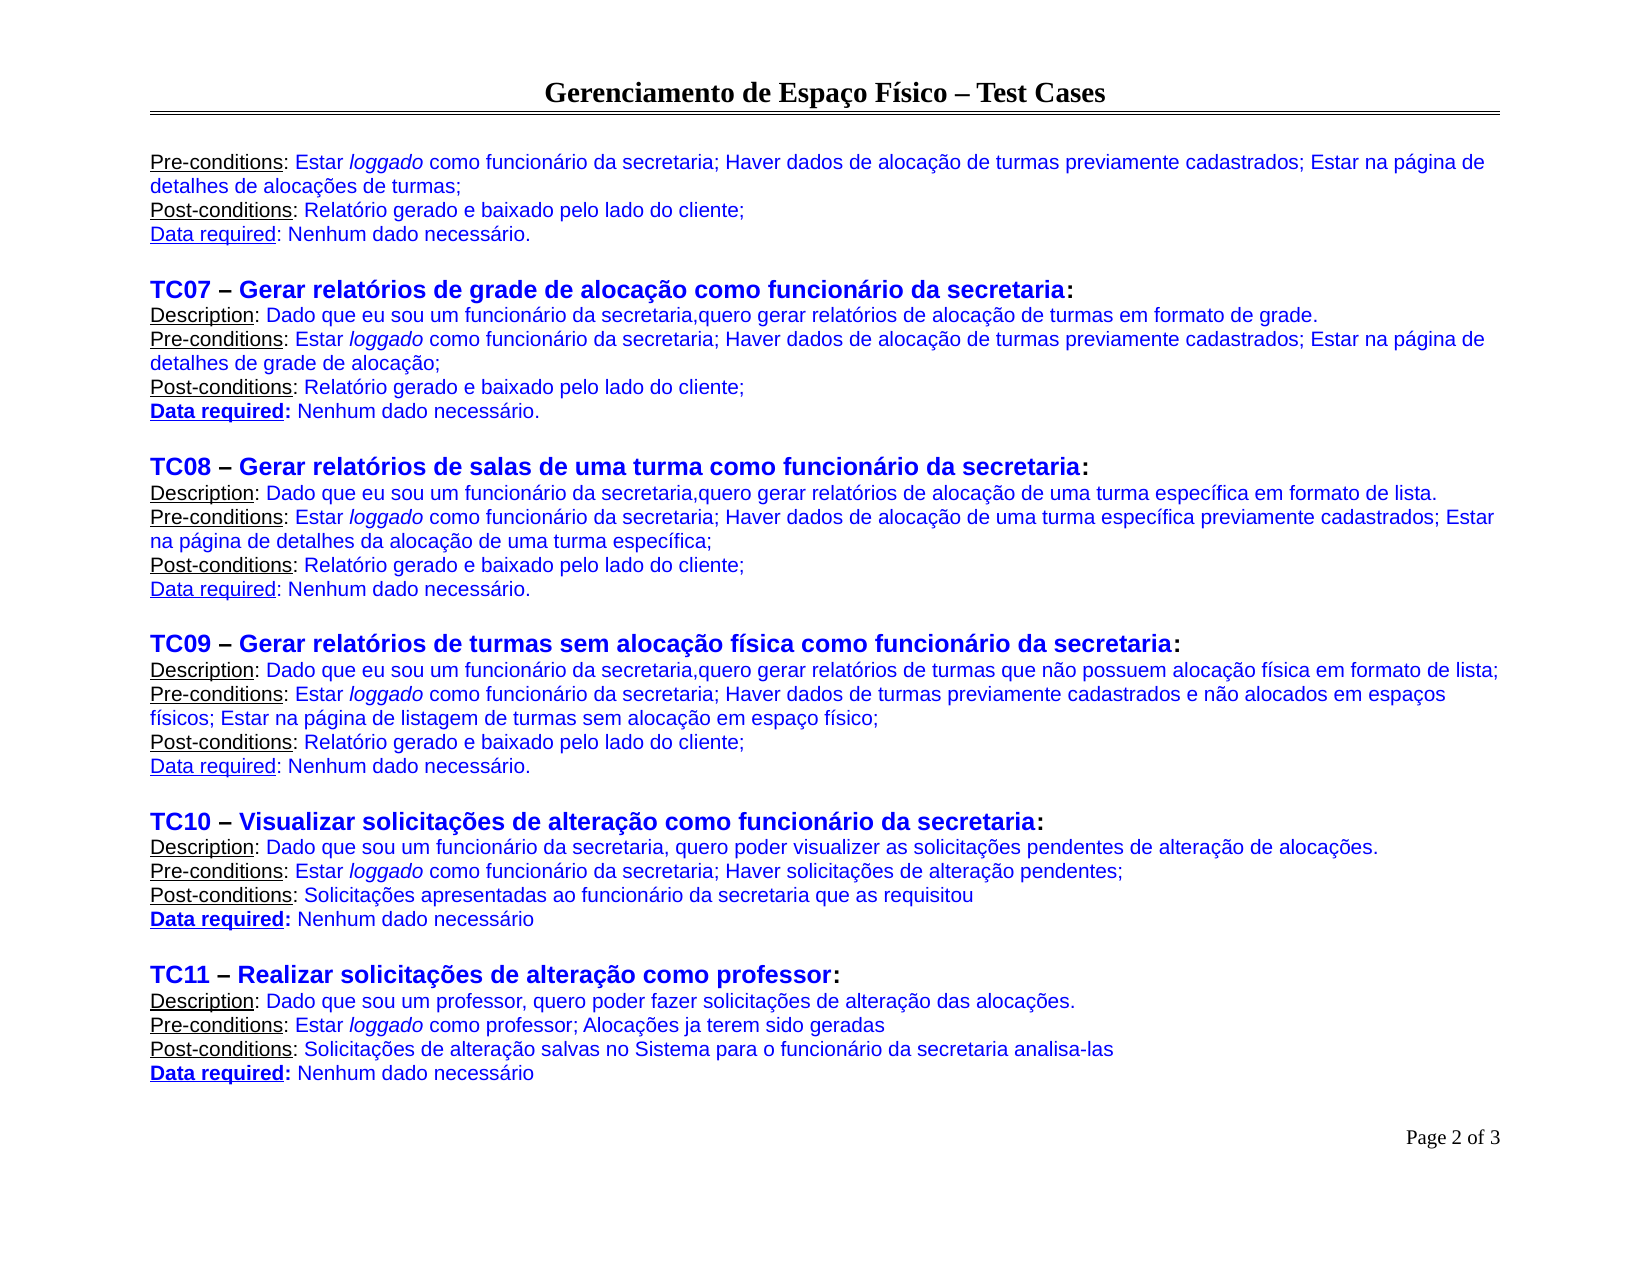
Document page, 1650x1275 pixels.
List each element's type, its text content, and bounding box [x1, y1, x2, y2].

text Post-conditions: Relatório gerado e baixado pelo lado do cliente; [150, 730, 1500, 754]
text TC11 – Realizar solicitações de alteração como professor: [150, 960, 1500, 988]
text TC09 – Gerar relatórios de turmas sem alocação física como funcionário da secretaria: [150, 629, 1500, 658]
text Description: Dado que eu sou um funcionário da secretaria,quero gerar relatórios de alocação de uma turma específica em formato de lista. [150, 481, 1500, 504]
text Pre-conditions: Estar loggado como professor; Alocações ja terem sido geradas [150, 1012, 1500, 1036]
text Description: Dado que sou um funcionário da secretaria, quero poder visualizer as solicitações pendentes de alteração de alocações. [150, 835, 1500, 859]
text TC08 – Gerar relatórios de salas de uma turma como funcionário da secretaria: [150, 452, 1500, 481]
text Data required: Nenhum dado necessário. [150, 399, 1500, 423]
text Description: Dado que eu sou um funcionário da secretaria,quero gerar relatórios de turmas que não possuem alocação física em formato de lista; [150, 658, 1500, 682]
text Post-conditions: Relatório gerado e baixado pelo lado do cliente; [150, 375, 1500, 399]
text Data required: Nenhum dado necessário. [150, 754, 1500, 778]
text Description: Dado que sou um professor, quero poder fazer solicitações de alteração das alocações. [150, 988, 1500, 1012]
text Post-conditions: Relatório gerado e baixado pelo lado do cliente; [150, 552, 1500, 576]
text Post-conditions: Solicitações de alteração salvas no Sistema para o funcionário da secretaria analisa-las [150, 1036, 1500, 1060]
text Pre-conditions: Estar loggado como funcionário da secretaria; Haver dados de alocação de turmas previamente cadastrados; Estar na página de detalhes de alocações de turmas; [150, 150, 1500, 198]
text Pre-conditions: Estar loggado como funcionário da secretaria; Haver solicitações de alteração pendentes; [150, 859, 1500, 883]
text Description: Dado que eu sou um funcionário da secretaria,quero gerar relatórios de alocação de turmas em formato de grade. [150, 303, 1500, 327]
text Data required: Nenhum dado necessário [150, 1060, 1500, 1084]
text Post-conditions: Relatório gerado e baixado pelo lado do cliente; [150, 198, 1500, 222]
text Pre-conditions: Estar loggado como funcionário da secretaria; Haver dados de turmas previamente cadastrados e não alocados em espaços físicos; Estar na página de listagem de turmas sem alocação em espaço físico; [150, 682, 1500, 730]
text Data required: Nenhum dado necessário. [150, 222, 1500, 246]
text TC07 – Gerar relatórios de grade de alocação como funcionário da secretaria: [150, 274, 1500, 303]
text Data required: Nenhum dado necessário. [150, 576, 1500, 600]
text Data required: Nenhum dado necessário [150, 907, 1500, 931]
text Post-conditions: Solicitações apresentadas ao funcionário da secretaria que as requisitou [150, 883, 1500, 907]
text Pre-conditions: Estar loggado como funcionário da secretaria; Haver dados de alocação de uma turma específica previamente cadastrados; Estar na página de detalhes da alocação de uma turma específica; [150, 504, 1500, 552]
text TC10 – Visualizar solicitações de alteração como funcionário da secretaria: [150, 806, 1500, 835]
text Pre-conditions: Estar loggado como funcionário da secretaria; Haver dados de alocação de turmas previamente cadastrados; Estar na página de detalhes de grade de alocação; [150, 327, 1500, 375]
